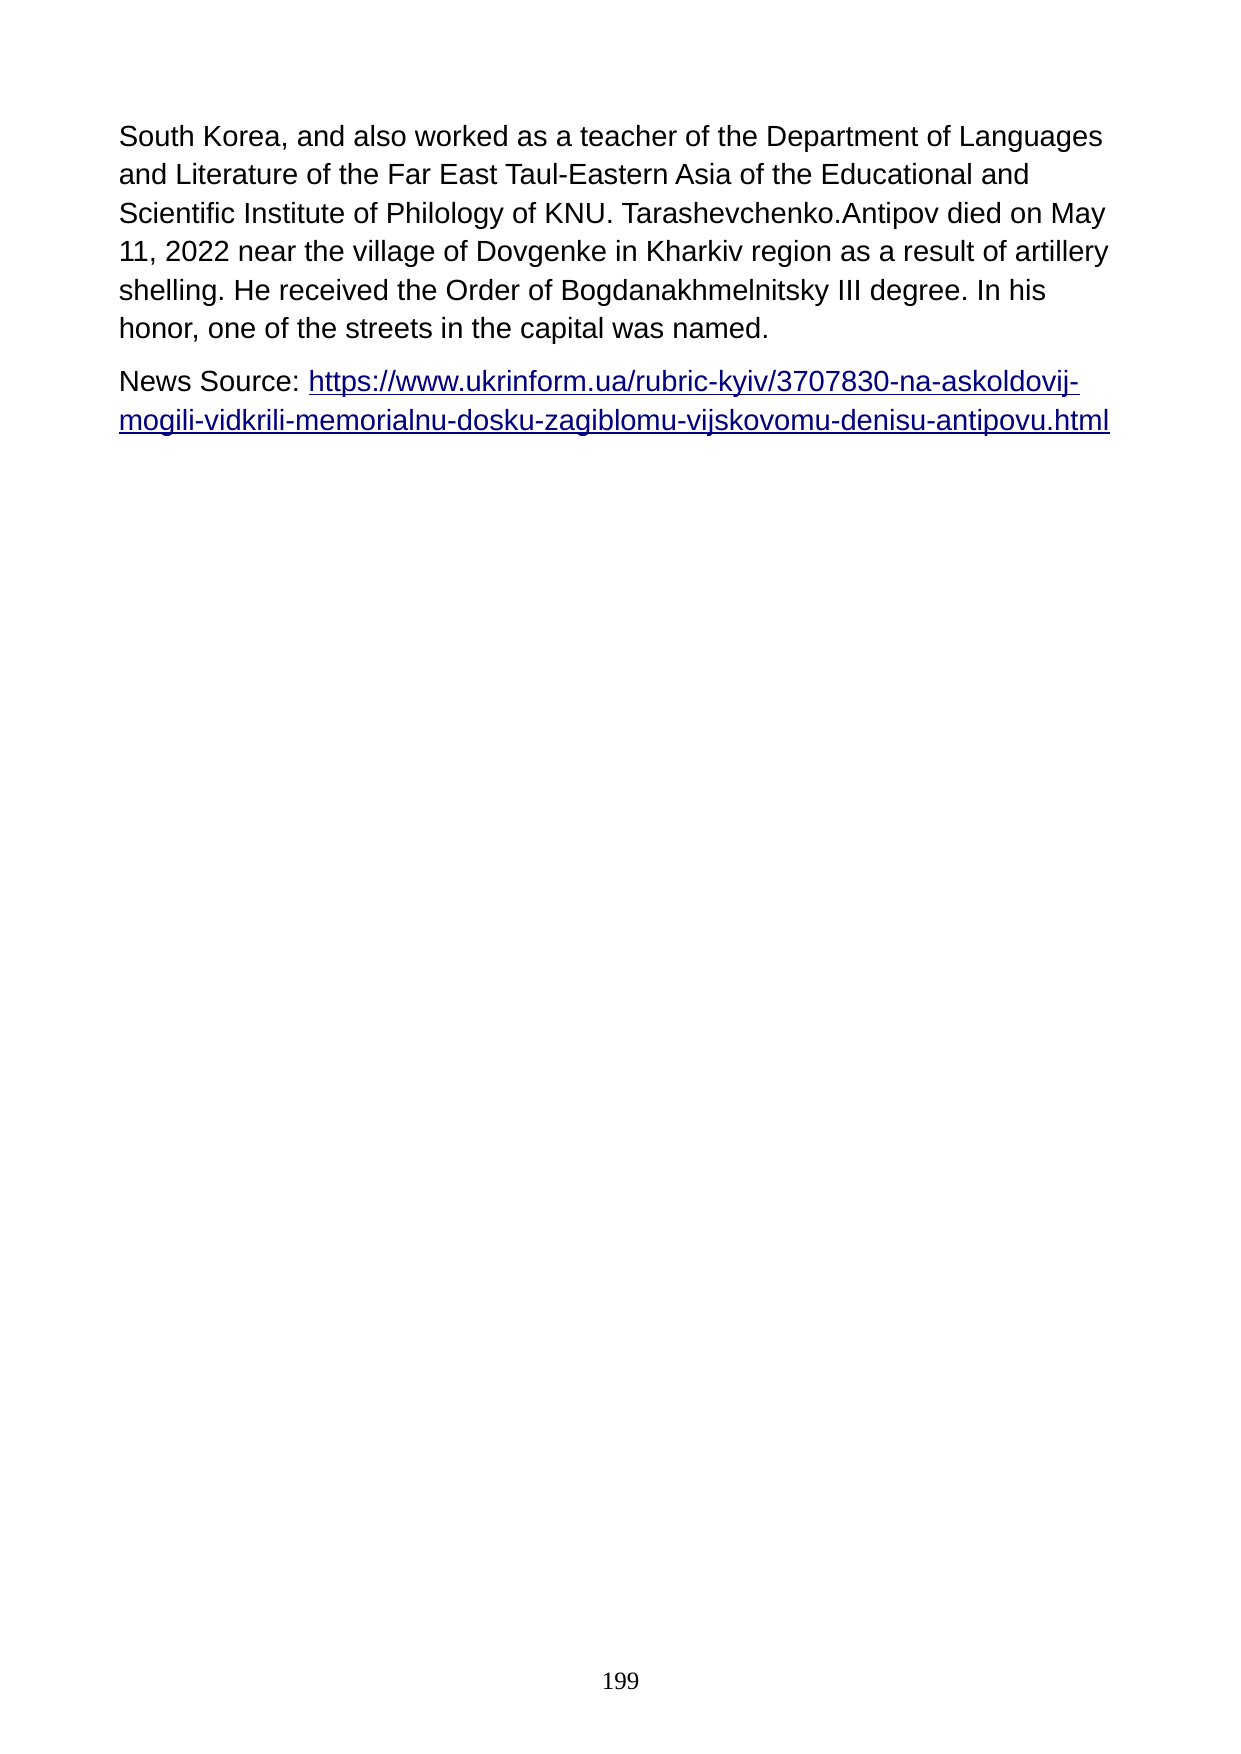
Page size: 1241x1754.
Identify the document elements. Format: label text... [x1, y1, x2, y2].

text News Source: https://www.ukrinform.ua/rubric-kyiv/3707830-na-askoldovij-mogili-vidkrili-memorialnu-dosku-zagiblomu-vijskovomu-denisu-antipovu.html [118, 364, 1122, 436]
text South Korea, and also worked as a teacher of the Department of Languages and Literature of the Far East Taul-Eastern Asia of the Educational and Scientific Institute of Philology of KNU. Tarashevchenko.Antipov died on May 11, 2022 near the village of Dovgenke in Kharkiv region as a result of artillery shelling. He received the Order of Bogdanakhmelnitsky III degree. In his honor, one of the streets in the capital was named. [118, 118, 1122, 345]
